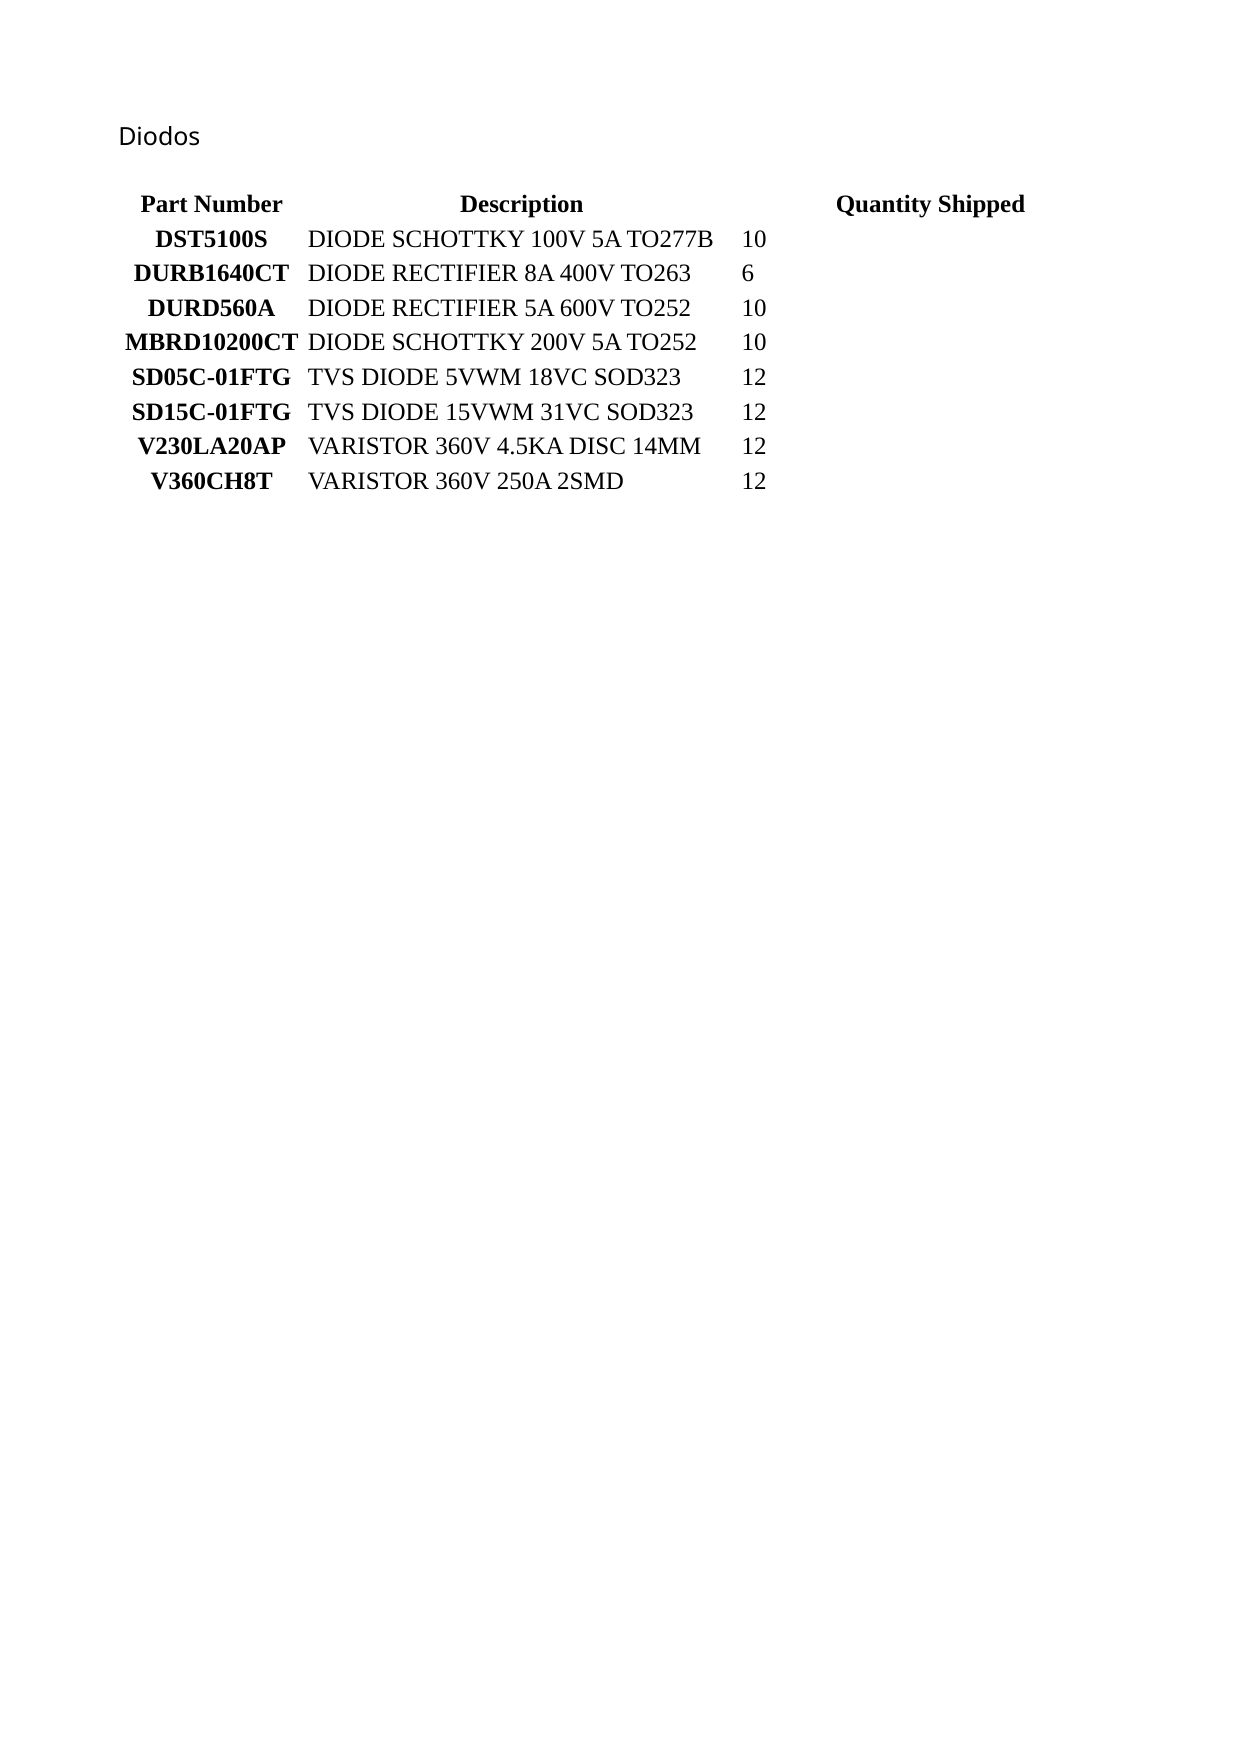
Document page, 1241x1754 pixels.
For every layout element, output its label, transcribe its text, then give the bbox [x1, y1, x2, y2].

table_header Part Number [118, 186, 305, 221]
table_cell DIODE SCHOTTKY 100V 5A TO277B [305, 221, 738, 255]
table_cell 12 [739, 463, 1122, 497]
table_header Description [305, 186, 738, 221]
table_cell VARISTOR 360V 250A 2SMD [305, 463, 738, 497]
table_cell V230LA20AP [118, 428, 305, 463]
table_cell 12 [739, 394, 1122, 428]
table_cell SD15C-01FTG [118, 394, 305, 428]
table_cell 10 [739, 325, 1122, 359]
table_cell TVS DIODE 15VWM 31VC SOD323 [305, 394, 738, 428]
table_cell V360CH8T [118, 463, 305, 497]
table_header Quantity Shipped [739, 186, 1122, 221]
table_cell DIODE SCHOTTKY 200V 5A TO252 [305, 325, 738, 359]
table_cell DURD560A [118, 290, 305, 324]
text Diodos [118, 118, 1122, 152]
table_cell 10 [739, 290, 1122, 324]
table_cell DST5100S [118, 221, 305, 255]
table_cell 12 [739, 428, 1122, 463]
table_cell DIODE RECTIFIER 5A 600V TO252 [305, 290, 738, 324]
table_cell MBRD10200CT [118, 325, 305, 359]
table_cell SD05C-01FTG [118, 359, 305, 394]
table_cell 10 [739, 221, 1122, 255]
table_cell 6 [739, 255, 1122, 290]
table_cell DURB1640CT [118, 255, 305, 290]
table_cell DIODE RECTIFIER 8A 400V TO263 [305, 255, 738, 290]
table_cell TVS DIODE 5VWM 18VC SOD323 [305, 359, 738, 394]
table_cell VARISTOR 360V 4.5KA DISC 14MM [305, 428, 738, 463]
table_cell 12 [739, 359, 1122, 394]
